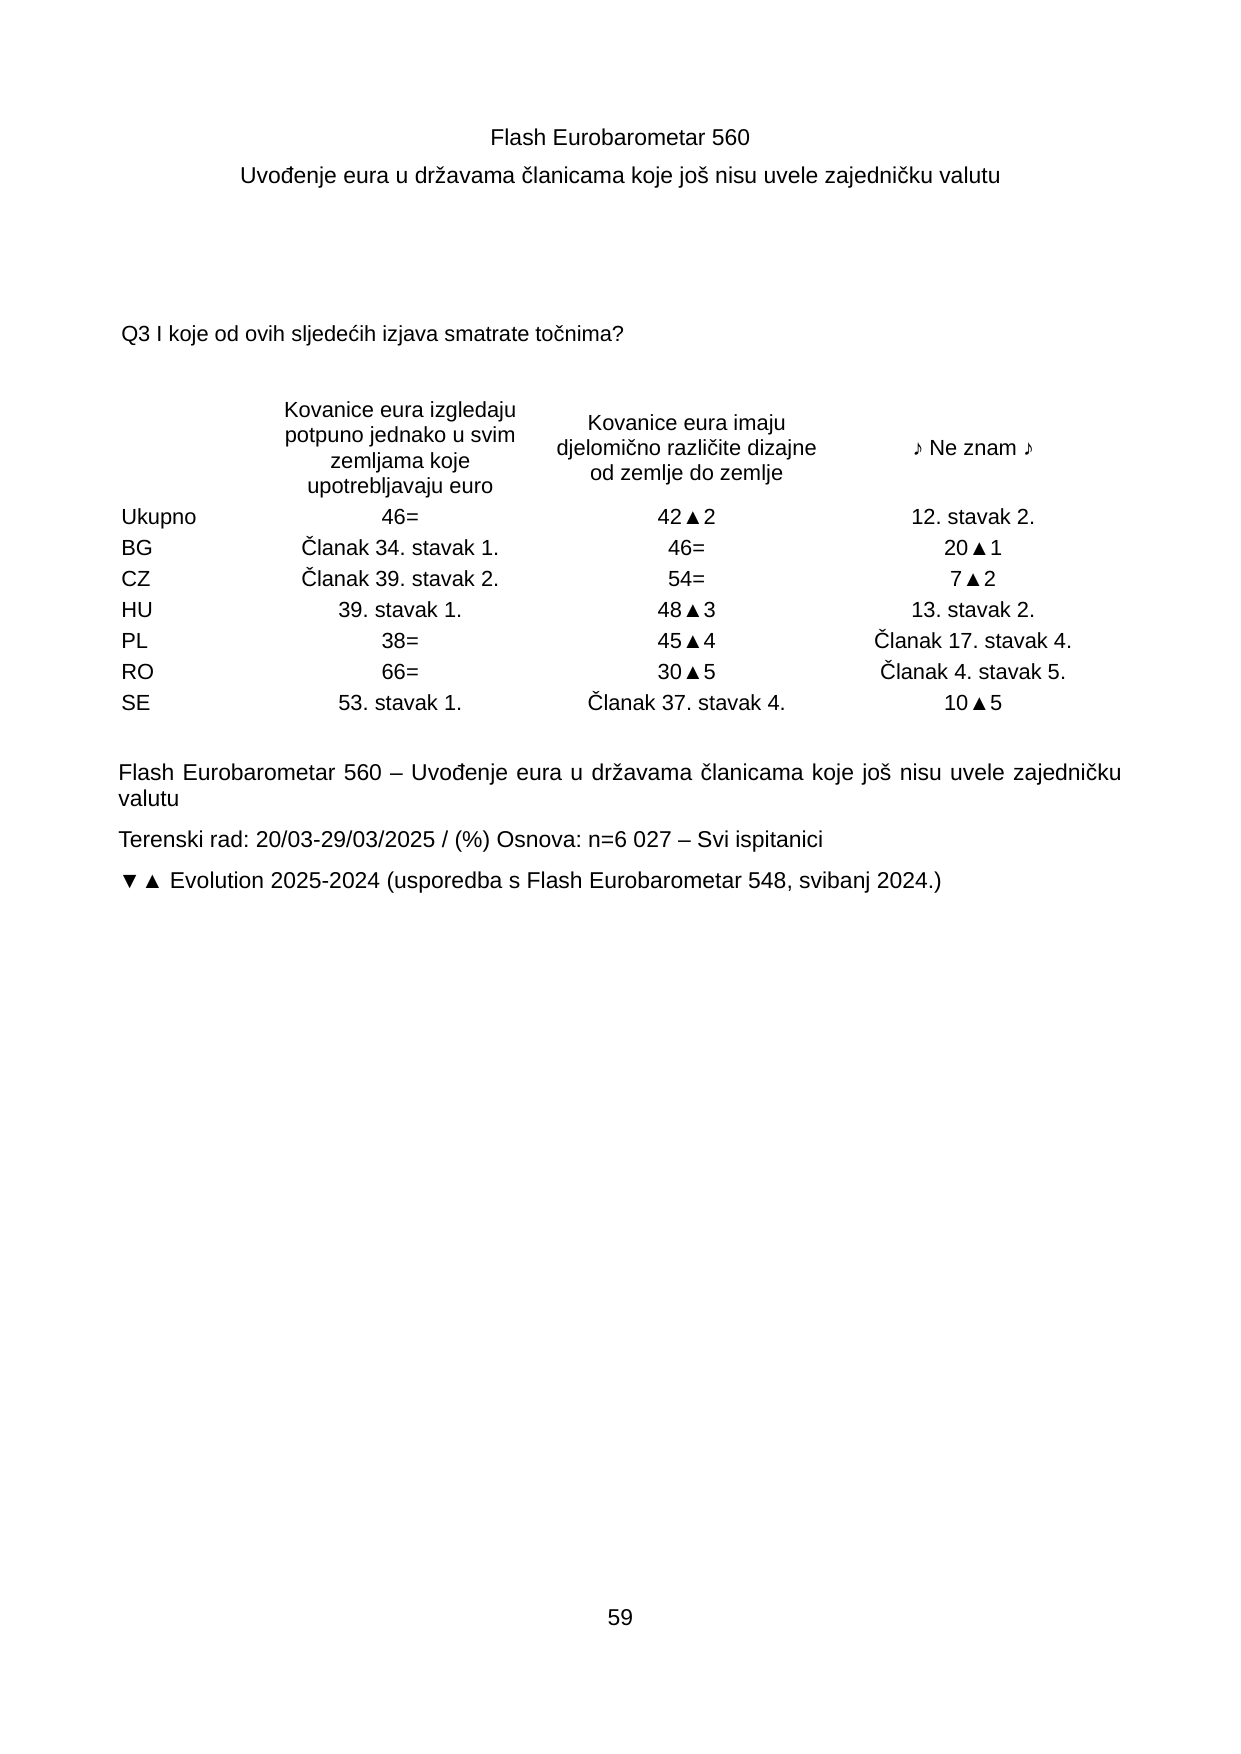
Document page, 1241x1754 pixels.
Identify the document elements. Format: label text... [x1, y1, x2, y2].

table_cell Kovanice eura izgledaju potpuno jednako u svim zemljama koje upotrebljavaju euro [257, 394, 543, 501]
table_cell 38= [257, 625, 543, 656]
text Flash Eurobarometar 560 – Uvođenje eura u državama članicama koje još nisu uvele zajedničku valutu [118, 759, 1122, 812]
table_cell 66= [257, 656, 543, 687]
table_cell [257, 362, 543, 394]
text ▼▲ Evolution 2025-2024 (usporedba s Flash Eurobarometar 548, svibanj 2024.) [118, 867, 1122, 894]
table_cell [118, 362, 257, 394]
table_cell SE [118, 687, 257, 718]
table_cell RO [118, 656, 257, 687]
table_cell 46= [257, 501, 543, 532]
table_cell Kovanice eura imaju djelomično različite dizajne od zemlje do zemlje [543, 394, 830, 501]
table_cell 54= [543, 563, 830, 594]
text Terenski rad: 20/03-29/03/2025 / (%) Osnova: n=6 027 – Svi ispitanici [118, 826, 1122, 853]
table_header Q3 I koje od ovih sljedećih izjava smatrate točnima? [118, 306, 1116, 362]
table_cell Članak 4. stavak 5. [830, 656, 1116, 687]
table_cell 39. stavak 1. [257, 594, 543, 625]
table_cell CZ [118, 563, 257, 594]
table_cell 42▲2 [543, 501, 830, 532]
table_cell [830, 362, 1116, 394]
table_cell 45▲4 [543, 625, 830, 656]
table_cell ♪ Ne znam ♪ [830, 394, 1116, 501]
table_cell 10▲5 [830, 687, 1116, 718]
table_cell 13. stavak 2. [830, 594, 1116, 625]
table_cell Članak 34. stavak 1. [257, 532, 543, 563]
table_cell BG [118, 532, 257, 563]
table_cell HU [118, 594, 257, 625]
table_cell Ukupno [118, 501, 257, 532]
table_cell 48▲3 [543, 594, 830, 625]
table_cell [118, 394, 257, 501]
table_cell 53. stavak 1. [257, 687, 543, 718]
table_cell 46= [543, 532, 830, 563]
table_cell Članak 39. stavak 2. [257, 563, 543, 594]
table_cell 30▲5 [543, 656, 830, 687]
table_cell 12. stavak 2. [830, 501, 1116, 532]
table_cell 7▲2 [830, 563, 1116, 594]
table_cell [543, 362, 830, 394]
table_cell Članak 37. stavak 4. [543, 687, 830, 718]
table_cell Članak 17. stavak 4. [830, 625, 1116, 656]
table_cell 20▲1 [830, 532, 1116, 563]
table_cell PL [118, 625, 257, 656]
